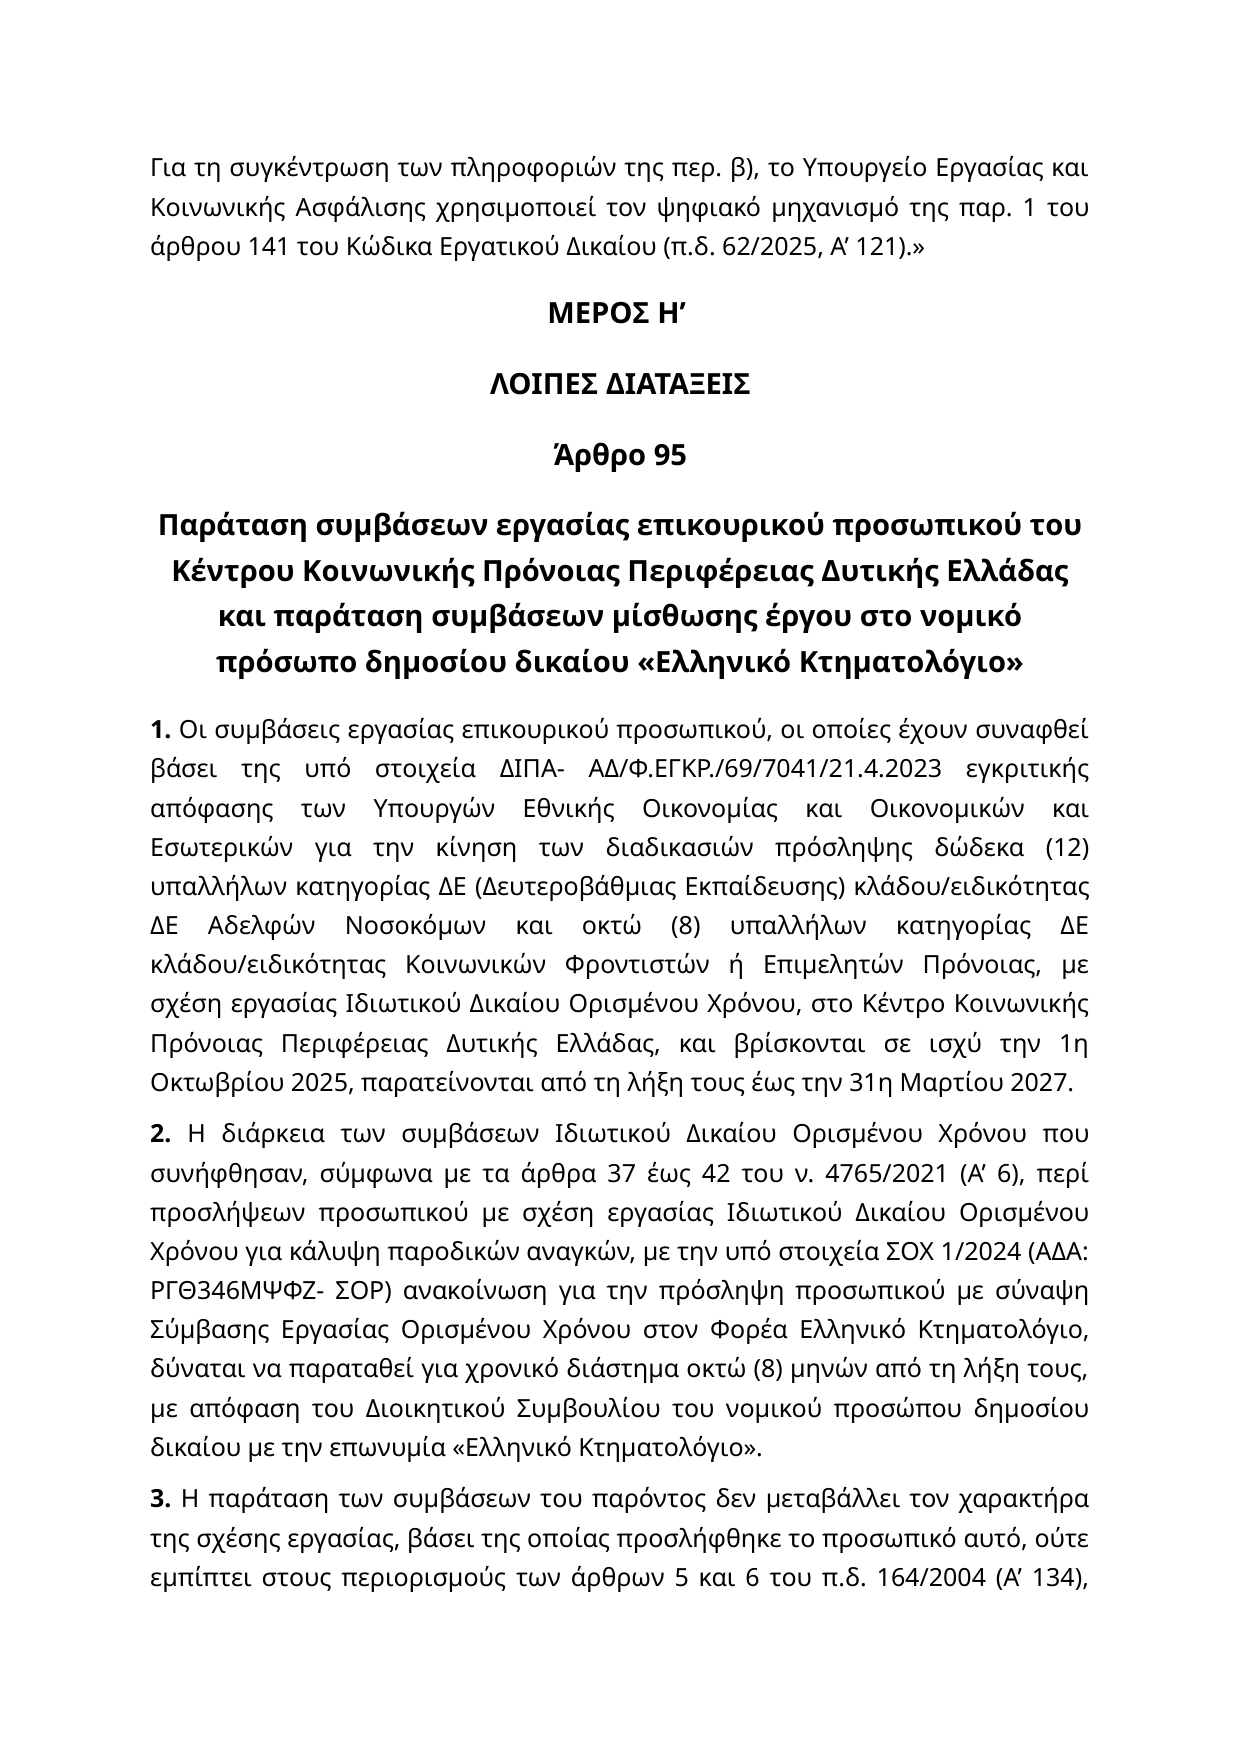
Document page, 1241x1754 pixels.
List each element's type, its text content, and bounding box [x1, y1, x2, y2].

subtitle ΜΕΡΟΣ Η’ [150, 292, 1090, 332]
text 1. Οι συμβάσεις εργασίας επικουρικού προσωπικού, οι οποίες έχουν συναφθεί βάσει της υπό στοιχεία ΔΙΠΑ- ΑΔ/Φ.ΕΓΚΡ./69/7041/21.4.2023 εγκριτικής απόφασης των Υπουργών Εθνικής Οικονομίας και Οικονομικών και Εσωτερικών για την κίνηση των διαδικασιών πρόσληψης δώδεκα (12) υπαλλήλων κατηγορίας ΔΕ (Δευτεροβάθμιας Εκπαίδευσης) κλάδου/ειδικότητας ΔΕ Αδελφών Νοσοκόμων και οκτώ (8) υπαλλήλων κατηγορίας ΔΕ κλάδου/ειδικότητας Κοινωνικών Φροντιστών ή Επιμελητών Πρόνοιας, με σχέση εργασίας Ιδιωτικού Δικαίου Ορισμένου Χρόνου, στο Κέντρο Κοινωνικής Πρόνοιας Περιφέρειας Δυτικής Ελλάδας, και βρίσκονται σε ισχύ την 1η Οκτωβρίου 2025, παρατείνονται από τη λήξη τους έως την 31η Μαρτίου 2027. [150, 712, 1090, 1098]
subtitle ΛΟΙΠΕΣ ΔΙΑΤΑΞΕΙΣ [150, 363, 1090, 403]
text 2. Η διάρκεια των συμβάσεων Ιδιωτικού Δικαίου Ορισμένου Χρόνου που συνήφθησαν, σύμφωνα με τα άρθρα 37 έως 42 του ν. 4765/2021 (Α’ 6), περί προσλήψεων προσωπικού με σχέση εργασίας Ιδιωτικού Δικαίου Ορισμένου Χρόνου για κάλυψη παροδικών αναγκών, με την υπό στοιχεία ΣΟΧ 1/2024 (ΑΔΑ: ΡΓΘ346ΜΨΦΖ- ΣΟΡ) ανακοίνωση για την πρόσληψη προσωπικού με σύναψη Σύμβασης Εργασίας Ορισμένου Χρόνου στον Φορέα Ελληνικό Κτηματολόγιο, δύναται να παραταθεί για χρονικό διάστημα οκτώ (8) μηνών από τη λήξη τους, με απόφαση του Διοικητικού Συμβουλίου του νομικού προσώπου δημοσίου δικαίου με την επωνυμία «Ελληνικό Κτηματολόγιο». [150, 1116, 1090, 1463]
subtitle Παράταση συμβάσεων εργασίας επικουρικού προσωπικού του Κέντρου Κοινωνικής Πρόνοιας Περιφέρειας Δυτικής Ελλάδας και παράταση συμβάσεων μίσθωσης έργου στο νομικό πρόσωπο δημοσίου δικαίου «Ελληνικό Κτηματολόγιο» [150, 504, 1090, 681]
text 3. Η παράταση των συμβάσεων του παρόντος δεν μεταβάλλει τον χαρακτήρα της σχέσης εργασίας, βάσει της οποίας προσλήφθηκε το προσωπικό αυτό, ούτε εμπίπτει στους περιορισμούς των άρθρων 5 και 6 του π.δ. 164/2004 (Α’ 134), [150, 1481, 1090, 1593]
text Για τη συγκέντρωση των πληροφοριών της περ. β), το Υπουργείο Εργασίας και Κοινωνικής Ασφάλισης χρησιμοποιεί τον ψηφιακό μηχανισμό της παρ. 1 του άρθρου 141 του Κώδικα Εργατικού Δικαίου (π.δ. 62/2025, Α’ 121).» [150, 150, 1090, 262]
subtitle Άρθρο 95 [150, 434, 1090, 473]
